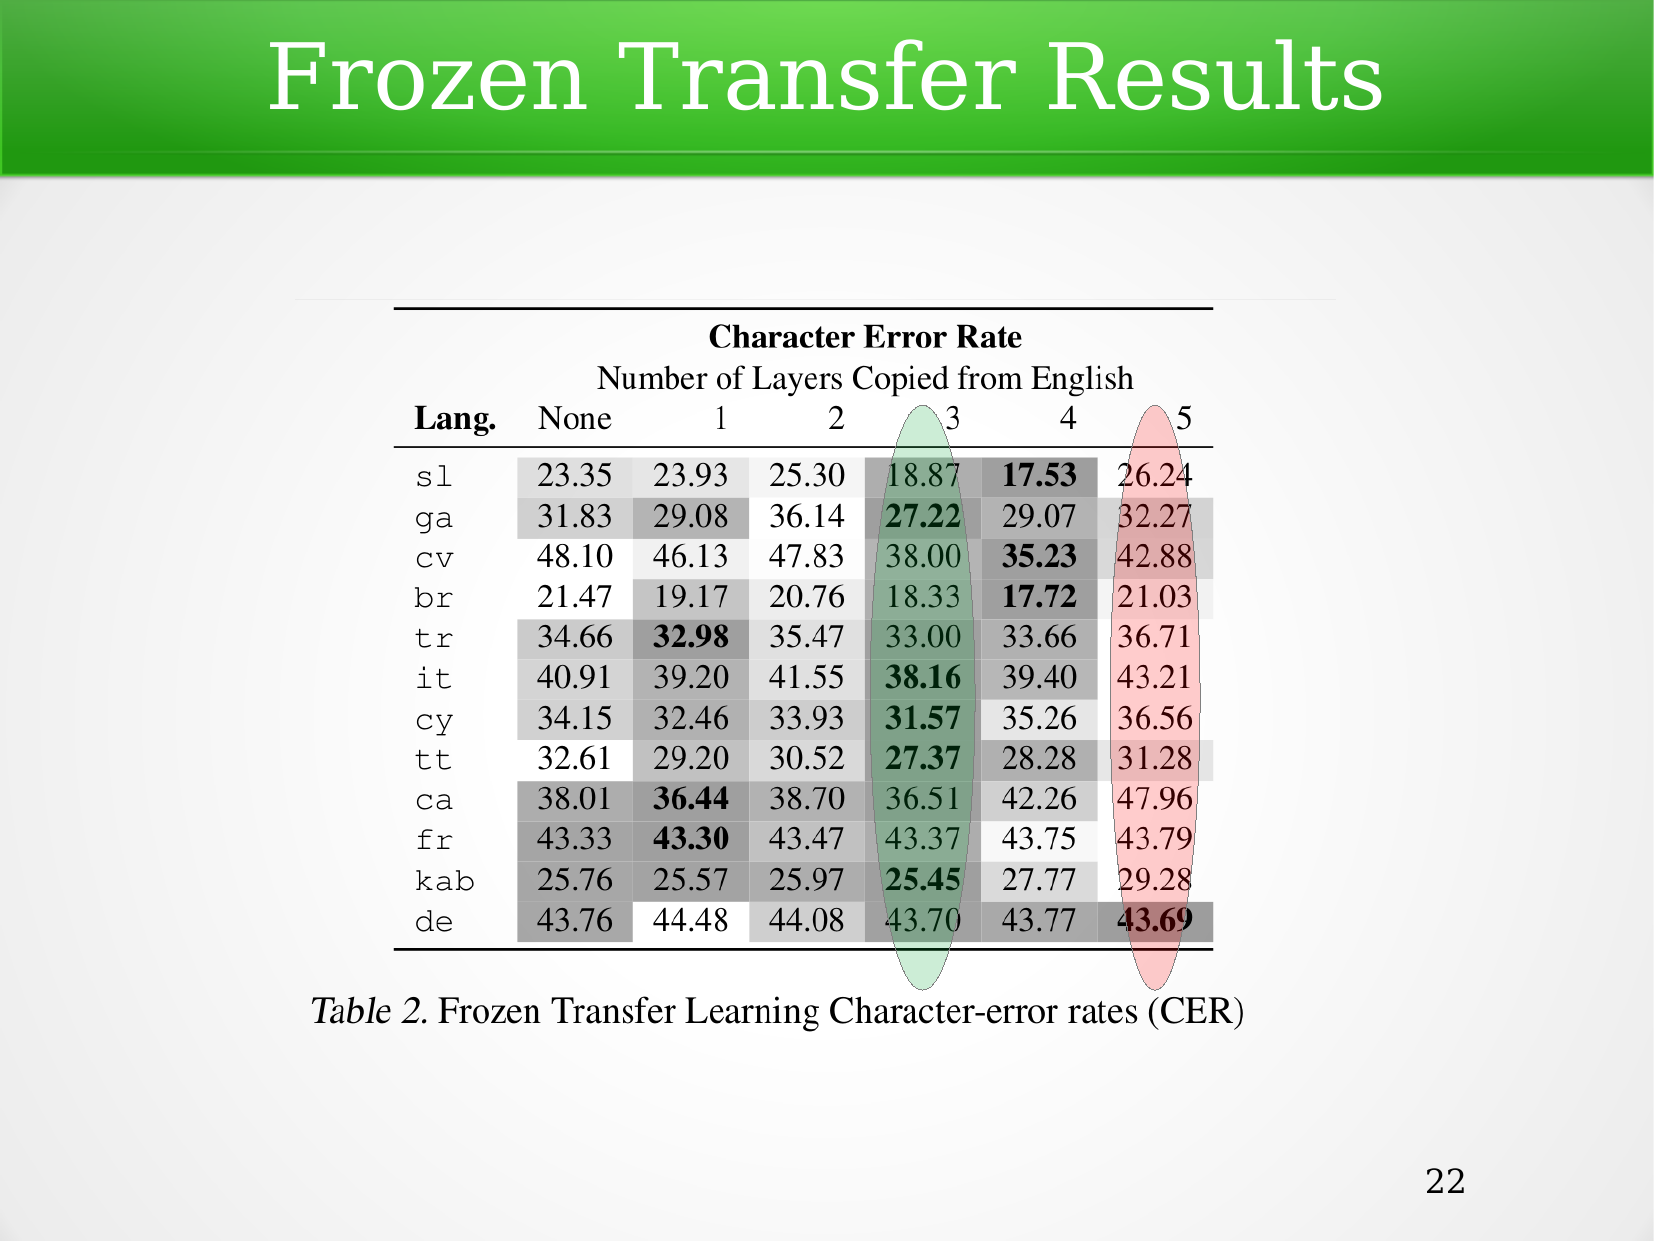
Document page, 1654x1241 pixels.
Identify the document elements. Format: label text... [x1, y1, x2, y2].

text_box [1110, 405, 1201, 991]
title Frozen Transfer Results [82, 11, 1571, 154]
picture [0, 0, 1654, 1241]
text_box [870, 405, 976, 991]
